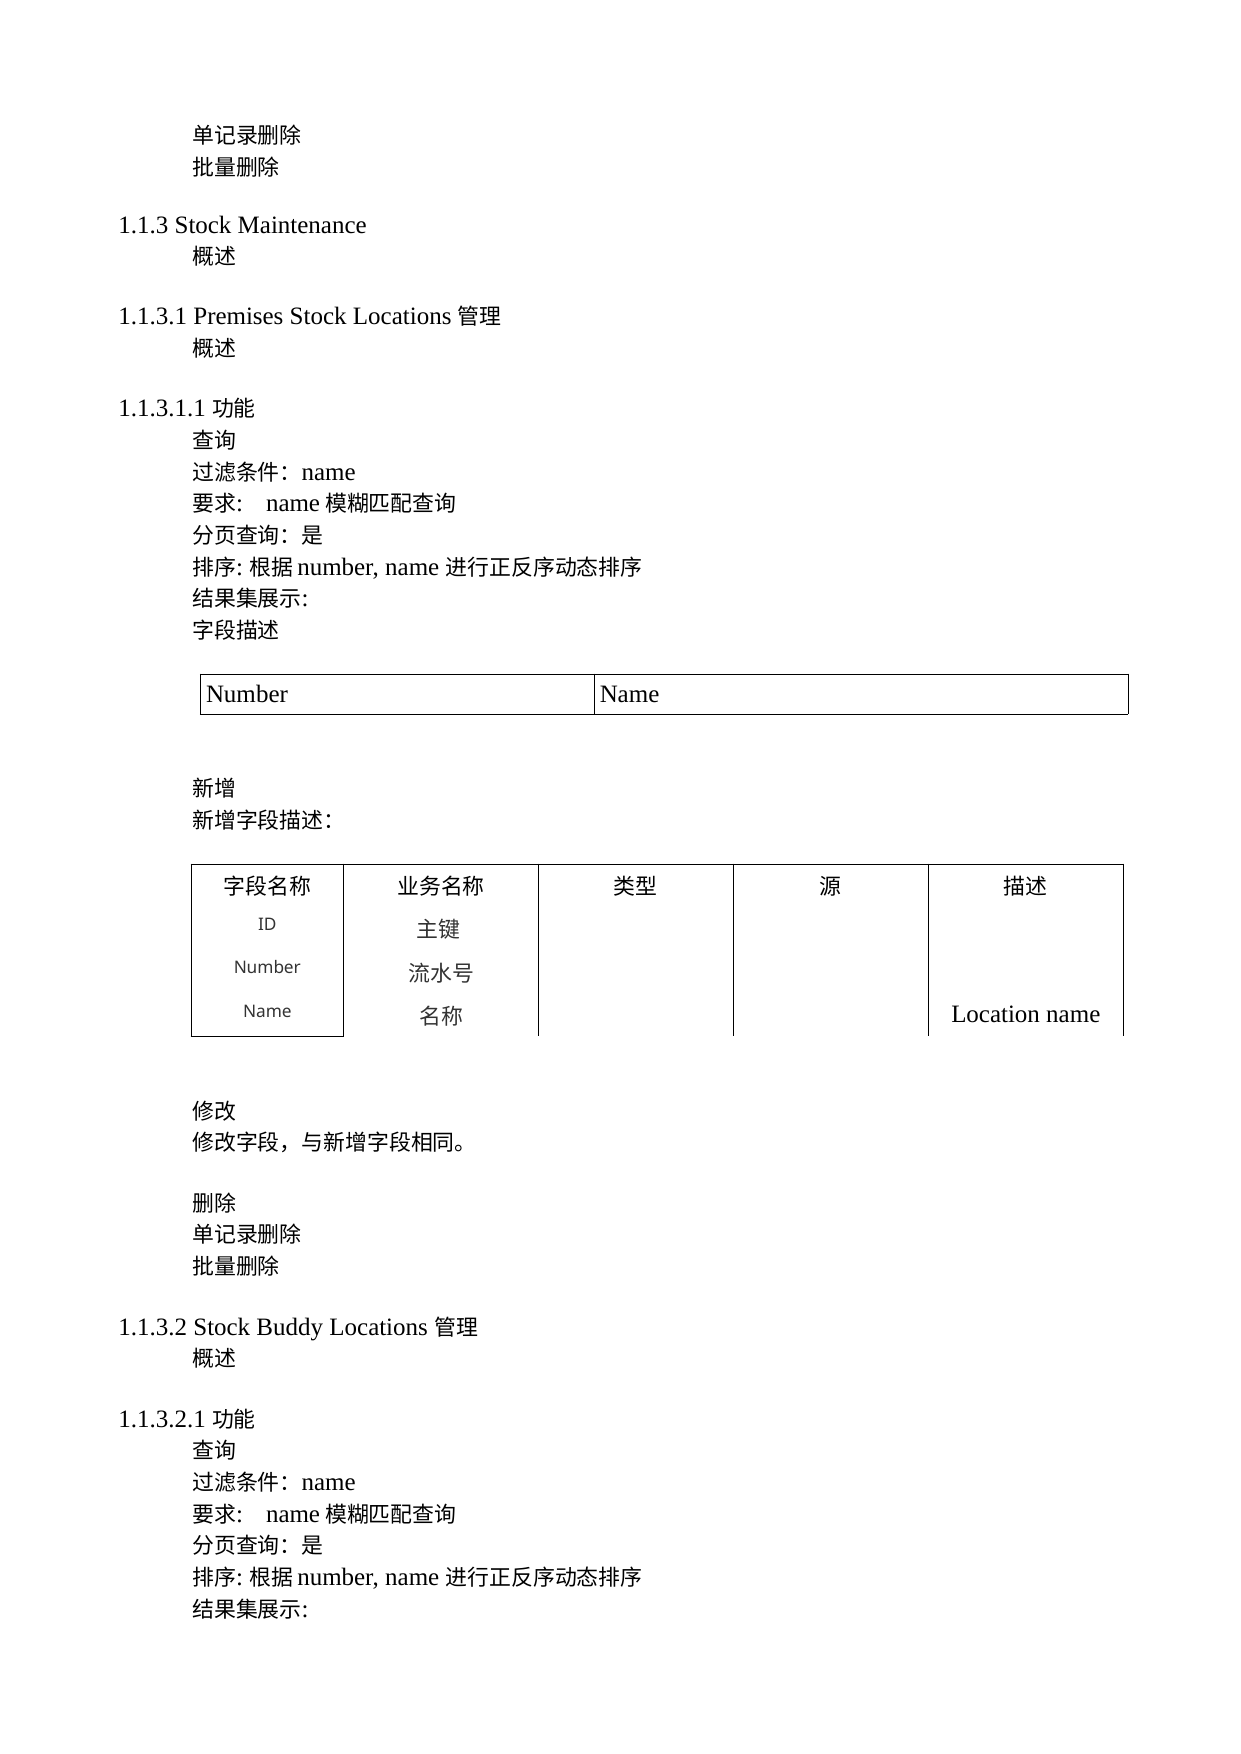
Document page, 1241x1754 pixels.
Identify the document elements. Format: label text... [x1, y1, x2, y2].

text 批量删除 [118, 1249, 1122, 1281]
table_cell [539, 950, 733, 993]
text 1.1.3.1.1 功能 [118, 391, 1122, 423]
table_cell 流水号 [344, 950, 538, 993]
table_cell [734, 950, 928, 993]
text 概述 [118, 331, 1122, 363]
text 删除 [118, 1186, 1122, 1217]
table_cell 名称 [344, 993, 538, 1036]
table_cell [539, 993, 733, 1036]
table_cell [929, 907, 1123, 950]
text 概述 [118, 1341, 1122, 1373]
text 结果集展示: [118, 1592, 1122, 1623]
text 1.1.3.2 Stock Buddy Locations 管理 [118, 1309, 1122, 1341]
table_cell 主键 [344, 907, 538, 950]
table_cell [734, 907, 928, 950]
table_cell [734, 993, 928, 1036]
text 过滤条件：name [118, 455, 1122, 486]
text 过滤条件：name [118, 1465, 1122, 1497]
table_cell [929, 950, 1123, 993]
text 单记录删除 [118, 118, 1122, 150]
table_header 源 [734, 865, 928, 907]
text 新增字段描述： [118, 803, 1122, 835]
table_cell Location name [929, 993, 1123, 1036]
table_header 字段名称 [192, 865, 343, 907]
table_cell Name [192, 993, 343, 1036]
text 要求: name模糊匹配查询 [118, 1497, 1122, 1528]
text 单记录删除 [118, 1217, 1122, 1249]
text 要求: name模糊匹配查询 [118, 486, 1122, 518]
text 字段描述 [118, 613, 1122, 645]
text 分页查询：是 [118, 518, 1122, 550]
table_header Number [201, 675, 594, 714]
table_header Name [595, 675, 1128, 714]
text 修改字段，与新增字段相同。 [118, 1125, 1122, 1157]
text 概述 [118, 239, 1122, 271]
text 结果集展示: [118, 581, 1122, 613]
text 查询 [118, 1433, 1122, 1465]
text 1.1.3.2.1 功能 [118, 1402, 1122, 1433]
text 分页查询：是 [118, 1528, 1122, 1560]
table_cell [539, 907, 733, 950]
table_cell ID [192, 907, 343, 950]
table_cell Number [192, 950, 343, 993]
text 修改 [118, 1094, 1122, 1125]
text 批量删除 [118, 150, 1122, 181]
text 排序: 根据number, name 进行正反序动态排序 [118, 1560, 1122, 1592]
text 1.1.3.1 Premises Stock Locations 管理 [118, 299, 1122, 331]
table_header 描述 [929, 865, 1123, 907]
table_header 类型 [539, 865, 733, 907]
text 排序: 根据number, name 进行正反序动态排序 [118, 550, 1122, 581]
table_header 业务名称 [344, 865, 538, 907]
text 新增 [118, 771, 1122, 803]
text 1.1.3 Stock Maintenance [118, 210, 1122, 239]
text 查询 [118, 423, 1122, 455]
